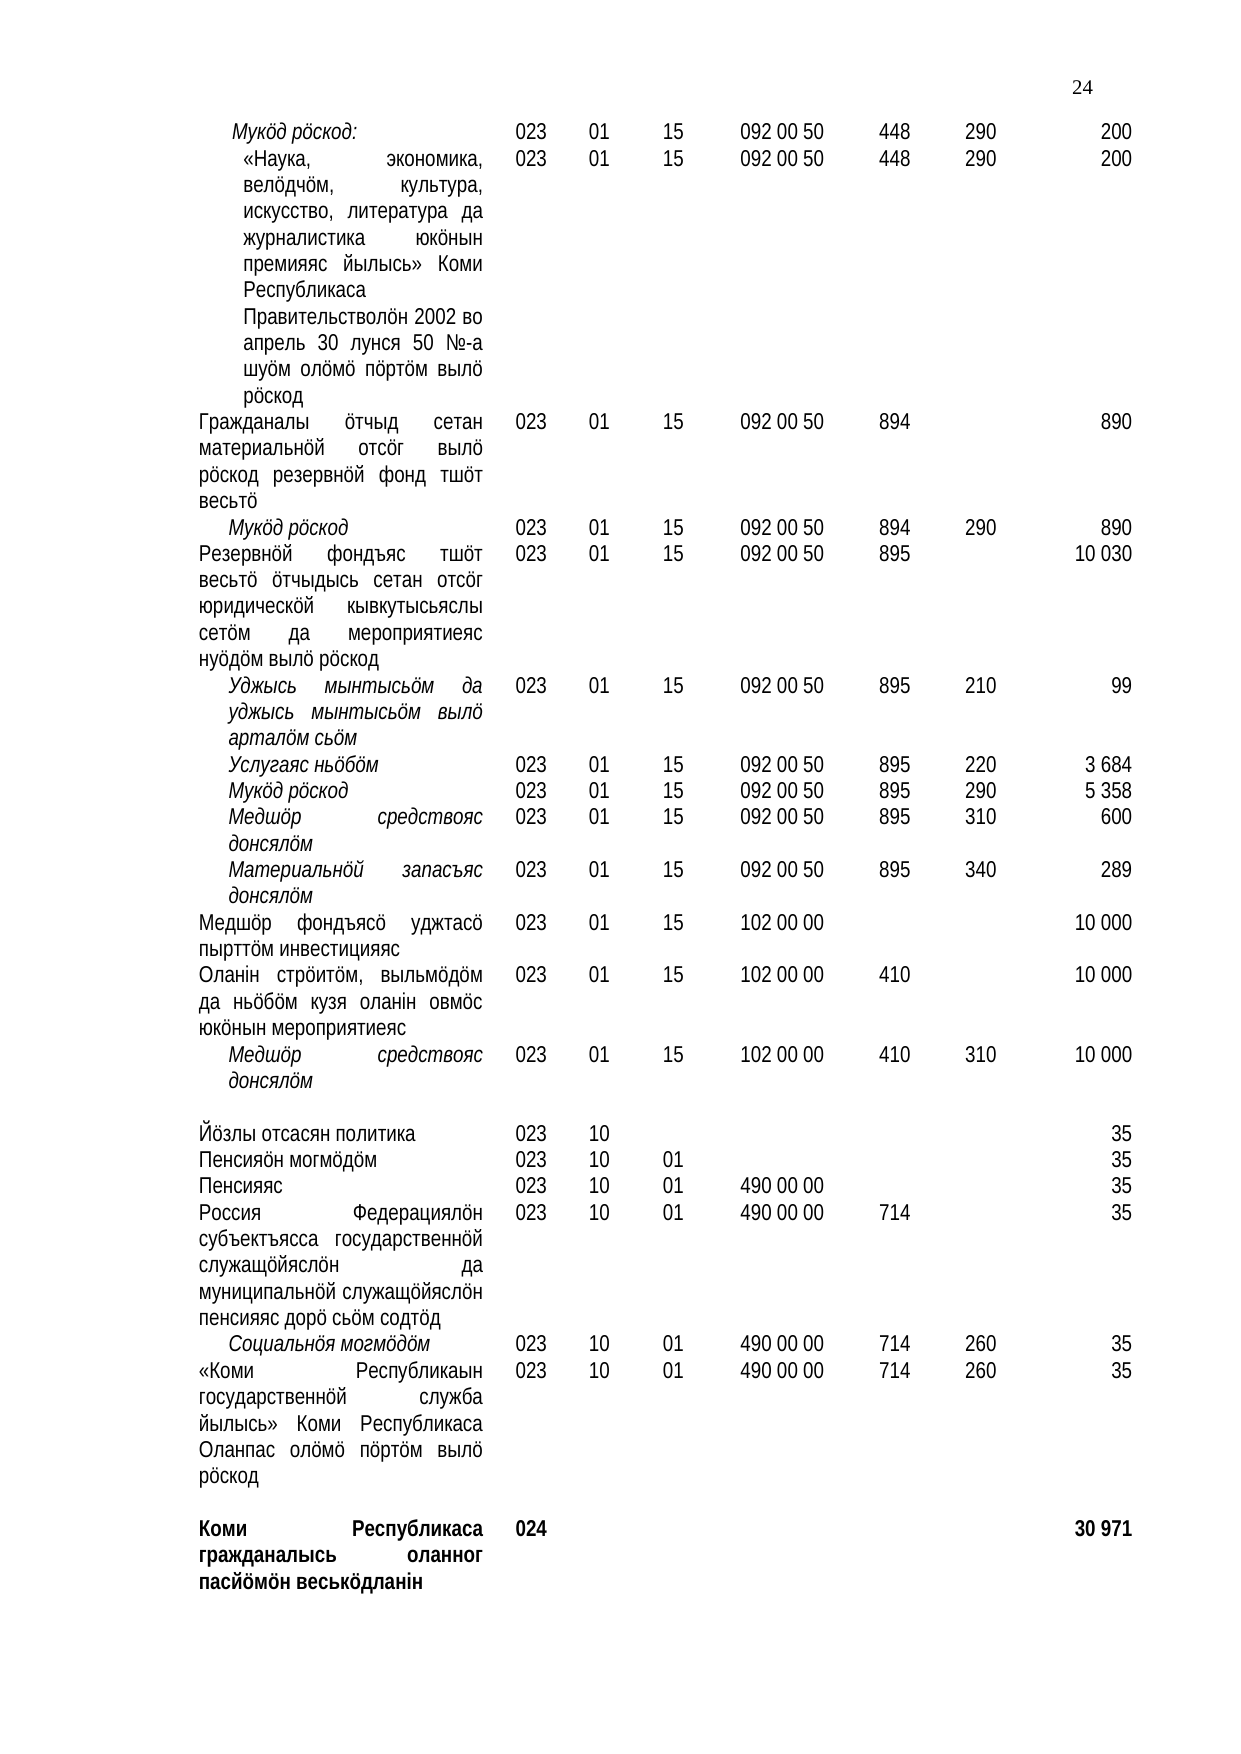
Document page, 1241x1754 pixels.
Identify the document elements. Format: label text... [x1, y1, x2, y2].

table_cell [568, 1093, 631, 1119]
table_cell 023 [494, 803, 568, 856]
table_cell 023 [494, 777, 568, 803]
table_cell 01 [568, 118, 631, 144]
table_cell [1143, 961, 1240, 1041]
table_cell [1143, 1515, 1240, 1594]
table_cell 410 [849, 1041, 941, 1093]
table_cell 714 [849, 1199, 941, 1330]
table_cell 01 [631, 1330, 716, 1357]
table_cell 092 00 50 [716, 514, 848, 540]
table_cell 30 971 [1021, 1515, 1143, 1594]
table_cell 260 [941, 1330, 1021, 1357]
table_cell 890 [1021, 514, 1143, 540]
table_cell 023 [494, 145, 568, 408]
table_cell [941, 1172, 1021, 1199]
table_cell 01 [568, 803, 631, 856]
table_cell [941, 1489, 1021, 1515]
table_cell 01 [631, 1199, 716, 1330]
table_cell [1143, 514, 1240, 540]
table_cell 490 00 00 [716, 1357, 848, 1488]
table_cell 35 [1021, 1120, 1143, 1146]
table_cell 260 [941, 1357, 1021, 1488]
table_cell 102 00 00 [716, 961, 848, 1041]
table_cell 490 00 00 [716, 1330, 848, 1357]
table_cell 714 [849, 1330, 941, 1357]
table_cell 092 00 50 [716, 777, 848, 803]
table_cell Оланiн стрöитöм, выльмöдöм да ньöбöм кузя оланiн овмöс юкöнын мероприятиеяс [188, 961, 494, 1041]
table_cell 023 [494, 1357, 568, 1488]
table_cell 220 [941, 751, 1021, 777]
table_cell 023 [494, 751, 568, 777]
table_cell 023 [494, 118, 568, 144]
table_cell Уджысь мынтысьöм да уджысь мынтысьöм вылö арталöм сьöм [188, 672, 494, 751]
table_cell 15 [631, 540, 716, 672]
table_cell [849, 1120, 941, 1146]
table_cell 35 [1021, 1172, 1143, 1199]
table_cell 310 [941, 1041, 1021, 1093]
table_cell [941, 540, 1021, 672]
table_cell 290 [941, 514, 1021, 540]
table_cell [1143, 856, 1240, 909]
table_cell [849, 1146, 941, 1172]
table_cell 023 [494, 1172, 568, 1199]
table_cell 01 [568, 777, 631, 803]
table_cell 210 [941, 672, 1021, 751]
table_cell 35 [1021, 1330, 1143, 1357]
table_cell [1143, 1041, 1240, 1093]
table_cell 894 [849, 514, 941, 540]
table_cell 410 [849, 961, 941, 1041]
table_cell 15 [631, 118, 716, 144]
table_cell 15 [631, 856, 716, 909]
table_cell 15 [631, 961, 716, 1041]
table_cell [188, 1093, 494, 1119]
table_cell 15 [631, 803, 716, 856]
table_cell «Коми Республикаын государственнöй служба йылысь» Коми Республикаса Оланпас олöмö пöртöм вылö рöскод [188, 1357, 494, 1488]
table_cell 895 [849, 672, 941, 751]
table_cell 15 [631, 145, 716, 408]
table_cell 01 [568, 856, 631, 909]
table_cell [568, 1515, 631, 1594]
table_cell [631, 1515, 716, 1594]
table_cell 10 [568, 1330, 631, 1357]
table_cell Мукöд рöскод: [188, 118, 494, 144]
table_cell 15 [631, 777, 716, 803]
table_cell 023 [494, 540, 568, 672]
table_cell 092 00 50 [716, 540, 848, 672]
table_cell Услугаяс ньöбöм [188, 751, 494, 777]
table_cell [1143, 751, 1240, 777]
table_cell [1143, 1120, 1240, 1146]
table_cell [716, 1515, 848, 1594]
table_cell Пенсияяс [188, 1172, 494, 1199]
table_cell Пенсияöн могмöдöм [188, 1146, 494, 1172]
table_cell 01 [568, 672, 631, 751]
table_cell Медшöр фондъясö уджтасö пырттöм инвестицияяс [188, 909, 494, 961]
table_cell Материальнöй запасъяс донсялöм [188, 856, 494, 909]
table_cell [1143, 777, 1240, 803]
table_cell [716, 1093, 848, 1119]
table_cell 01 [631, 1146, 716, 1172]
table_cell 895 [849, 856, 941, 909]
table_cell Россия Федерациялöн субъектъясса государственнöй служащöйяслöн да муниципальнöй служащöйяслöн пенсияяс дорö сьöм содтöд [188, 1199, 494, 1330]
table_cell 35 [1021, 1199, 1143, 1330]
table_cell 01 [631, 1357, 716, 1488]
table_cell [1143, 1172, 1240, 1199]
table_cell 01 [568, 909, 631, 961]
table_cell 023 [494, 856, 568, 909]
table_cell 102 00 00 [716, 909, 848, 961]
table_cell 340 [941, 856, 1021, 909]
table_cell 15 [631, 1041, 716, 1093]
table_cell 714 [849, 1357, 941, 1488]
table_cell [941, 1093, 1021, 1119]
table_cell [1143, 1146, 1240, 1172]
table_cell 023 [494, 961, 568, 1041]
table_cell 023 [494, 1199, 568, 1330]
table_cell [941, 961, 1021, 1041]
table_cell [1143, 540, 1240, 672]
table_cell 490 00 00 [716, 1199, 848, 1330]
table_cell 894 [849, 408, 941, 513]
table_cell 023 [494, 1120, 568, 1146]
table_cell Резервнöй фондъяс тшöт весьтö öтчыдысь сетан отсöг юридическöй кывкутысьяслы сетöм да мероприятиеяс нуöдöм вылö рöскод [188, 540, 494, 672]
table_cell 5 358 [1021, 777, 1143, 803]
table_cell 35 [1021, 1357, 1143, 1488]
table_cell 490 00 00 [716, 1172, 848, 1199]
table_cell 290 [941, 777, 1021, 803]
table_cell 10 [568, 1172, 631, 1199]
table_cell 01 [568, 145, 631, 408]
table_cell 10 [568, 1357, 631, 1488]
table_cell 01 [568, 540, 631, 672]
table_cell 290 [941, 118, 1021, 144]
table_cell 023 [494, 514, 568, 540]
table_cell 092 00 50 [716, 672, 848, 751]
table_cell Социальнöя могмöдöм [188, 1330, 494, 1357]
table_cell 092 00 50 [716, 751, 848, 777]
table_cell 10 [568, 1146, 631, 1172]
table_cell [1143, 1489, 1240, 1515]
table_cell 15 [631, 751, 716, 777]
table_cell Медшöр средствояс донсялöм [188, 1041, 494, 1093]
table_cell 35 [1021, 1146, 1143, 1172]
table_cell 023 [494, 1330, 568, 1357]
table_cell 024 [494, 1515, 568, 1594]
table_cell Гражданалы öтчыд сетан материальнöй отсöг вылö рöскод резервнöй фонд тшöт весьтö [188, 408, 494, 513]
table_cell Медшöр средствояс донсялöм [188, 803, 494, 856]
table_cell 15 [631, 408, 716, 513]
table_cell [941, 1199, 1021, 1330]
table_cell [941, 1146, 1021, 1172]
table_cell [849, 909, 941, 961]
table_cell Йöзлы отсасян политика [188, 1120, 494, 1146]
table_cell [849, 1172, 941, 1199]
table_cell [941, 1120, 1021, 1146]
table_cell 15 [631, 909, 716, 961]
table_cell [849, 1515, 941, 1594]
table_cell 10 000 [1021, 961, 1143, 1041]
table_cell 01 [568, 514, 631, 540]
table_cell [941, 408, 1021, 513]
table_cell 102 00 00 [716, 1041, 848, 1093]
table_cell 895 [849, 540, 941, 672]
table_cell 448 [849, 145, 941, 408]
table_cell [188, 1489, 494, 1515]
table_cell [849, 1489, 941, 1515]
table_cell [941, 1515, 1021, 1594]
table_cell 600 [1021, 803, 1143, 856]
table_cell 290 [941, 145, 1021, 408]
table_cell 10 000 [1021, 909, 1143, 961]
table_cell [631, 1489, 716, 1515]
table_cell Коми Республикаса гражданалысь оланног пасйöм­öн веськöдланiн [188, 1515, 494, 1594]
table_cell 01 [568, 961, 631, 1041]
table_cell [1143, 1357, 1240, 1488]
table_cell [716, 1120, 848, 1146]
table_cell [716, 1146, 848, 1172]
table_cell 10 030 [1021, 540, 1143, 672]
table_cell 289 [1021, 856, 1143, 909]
table_cell [494, 1489, 568, 1515]
table_cell [941, 909, 1021, 961]
table_cell 10 000 [1021, 1041, 1143, 1093]
table_cell 310 [941, 803, 1021, 856]
table_cell [849, 1093, 941, 1119]
table_cell [1143, 408, 1240, 513]
table_cell [1021, 1093, 1143, 1119]
table_cell [631, 1120, 716, 1146]
table_cell 895 [849, 803, 941, 856]
table_cell 890 [1021, 408, 1143, 513]
table_cell 092 00 50 [716, 118, 848, 144]
table_cell 023 [494, 1146, 568, 1172]
table_cell 092 00 50 [716, 408, 848, 513]
table_cell 200 [1021, 118, 1143, 144]
table_cell 023 [494, 909, 568, 961]
table_cell 01 [568, 1041, 631, 1093]
table_cell 10 [568, 1199, 631, 1330]
table_cell [1143, 1330, 1240, 1357]
table_cell 895 [849, 751, 941, 777]
table_cell 092 00 50 [716, 145, 848, 408]
table_cell Мукöд рöскод [188, 777, 494, 803]
table_cell [1143, 672, 1240, 751]
table_cell 3 684 [1021, 751, 1143, 777]
table_cell Мукöд рöскод [188, 514, 494, 540]
table_cell [494, 1093, 568, 1119]
table_cell 023 [494, 408, 568, 513]
table_cell 023 [494, 672, 568, 751]
table_cell [1143, 118, 1240, 144]
table_cell 01 [631, 1172, 716, 1199]
table_cell [1143, 145, 1240, 408]
table_cell 895 [849, 777, 941, 803]
table_cell [568, 1489, 631, 1515]
table_cell [716, 1489, 848, 1515]
table_cell [631, 1093, 716, 1119]
table_cell «Наука, экономика, велöдчöм, культура, искусство, литература да журналистика юкöнын премияяс йылысь» Коми Республикаса Правительстволöн 2002 во апрель 30 лунся 50 №-а шуöм олöмö пöртöм вылö рöскод [188, 145, 494, 408]
table_cell 092 00 50 [716, 803, 848, 856]
table_cell [1143, 1093, 1240, 1119]
table_cell 023 [494, 1041, 568, 1093]
table_cell 10 [568, 1120, 631, 1146]
table_cell [1143, 803, 1240, 856]
table_cell 01 [568, 408, 631, 513]
table_cell 448 [849, 118, 941, 144]
table_cell [1143, 1199, 1240, 1330]
table_cell [1021, 1489, 1143, 1515]
table_cell 092 00 50 [716, 856, 848, 909]
table_cell 99 [1021, 672, 1143, 751]
table_cell [1143, 909, 1240, 961]
table_cell 01 [568, 751, 631, 777]
table_cell 15 [631, 672, 716, 751]
table_cell 200 [1021, 145, 1143, 408]
table_cell 15 [631, 514, 716, 540]
